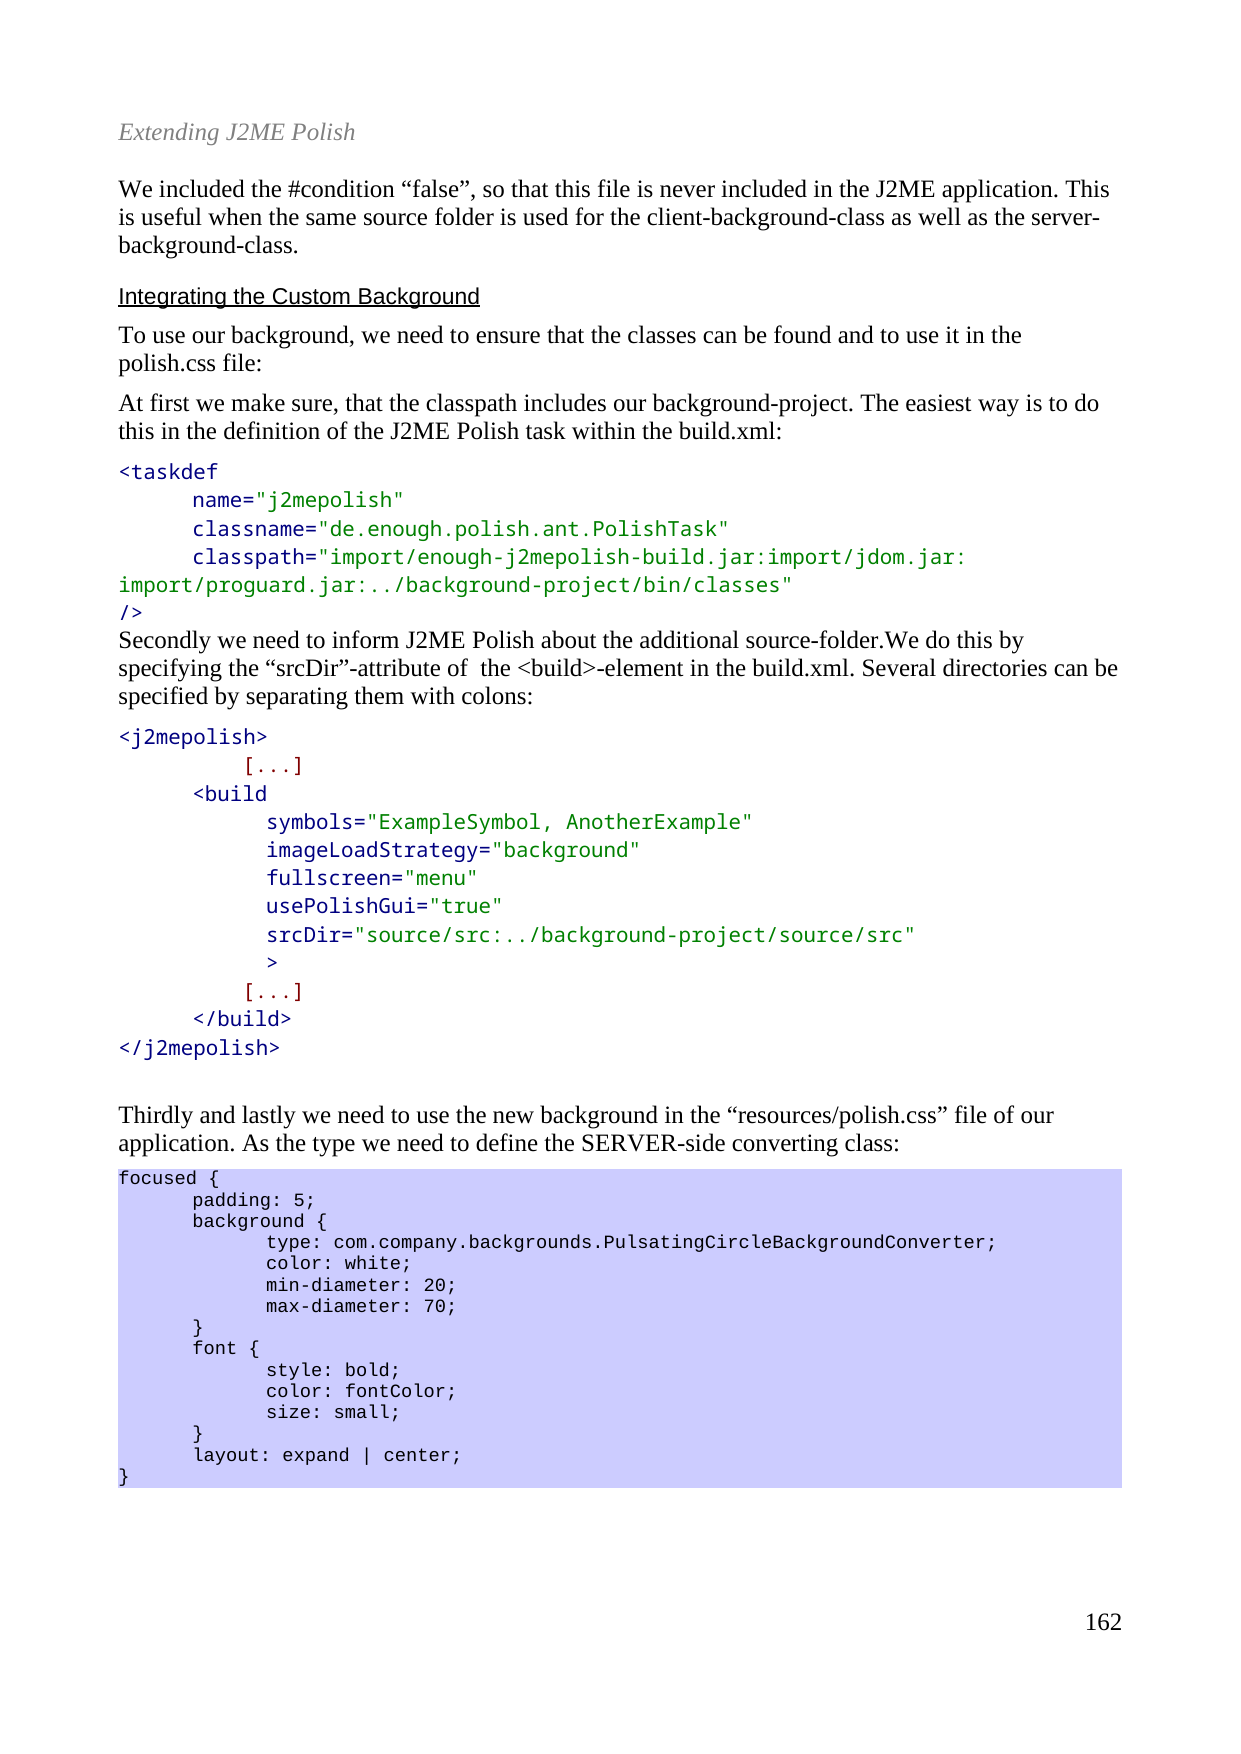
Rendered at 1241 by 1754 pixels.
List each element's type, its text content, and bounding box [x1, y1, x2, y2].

text <taskdef [118, 457, 1122, 486]
text } [118, 1424, 1122, 1445]
text > [118, 948, 1122, 976]
text imageLoadStrategy="background" [118, 835, 1122, 863]
text /> [118, 598, 1122, 627]
text srcDir="source/src:../background-project/source/src" [118, 920, 1122, 948]
text Secondly we need to inform J2ME Polish about the additional source-folder.We do this by specifying the “srcDir”-attribute of the <build>-element in the build.xml. Several directories can be specified by separating them with colons: [118, 627, 1122, 710]
text usePolishGui="true" [118, 892, 1122, 920]
text </j2mepolish> [118, 1033, 1122, 1061]
text classname="de.enough.polish.ant.PolishTask" [118, 514, 1122, 542]
text focused { [118, 1169, 1122, 1190]
text size: small; [118, 1403, 1122, 1424]
text [...] [118, 751, 1122, 779]
text Thirdly and lastly we need to use the new background in the “resources/polish.css” file of our application. As the type we need to define the SERVER-side converting class: [118, 1101, 1122, 1157]
text We included the #condition “false”, so that this file is never included in the J2ME application. This is useful when the same source folder is used for the client-background-class as well as the server-background-class. [118, 175, 1122, 258]
text font { [118, 1339, 1122, 1360]
text } [118, 1467, 1122, 1488]
text layout: expand | center; [118, 1445, 1122, 1467]
text <build [118, 779, 1122, 807]
text } [118, 1318, 1122, 1339]
text max-diameter: 70; [118, 1297, 1122, 1318]
text classpath="import/enough-j2mepolish-build.jar:import/jdom.jar: import/proguard.jar:../background-project/bin/classes" [118, 542, 1122, 598]
text background { [118, 1212, 1122, 1233]
text <j2mepolish> [118, 722, 1122, 751]
text type: com.company.backgrounds.PulsatingCircleBackgroundConverter; [118, 1233, 1122, 1254]
text fullscreen="menu" [118, 863, 1122, 892]
subtitle Integrating the Custom Background [118, 283, 1122, 309]
text padding: 5; [118, 1190, 1122, 1212]
text At first we make sure, that the classpath includes our background-project. The easiest way is to do this in the definition of the J2ME Polish task within the build.xml: [118, 389, 1122, 445]
text To use our background, we need to ensure that the classes can be found and to use it in the polish.css file: [118, 321, 1122, 377]
text style: bold; [118, 1360, 1122, 1382]
text color: white; [118, 1254, 1122, 1275]
text name="j2mepolish" [118, 486, 1122, 514]
text [...] [118, 976, 1122, 1004]
text </build> [118, 1004, 1122, 1033]
text color: fontColor; [118, 1382, 1122, 1403]
text min-diameter: 20; [118, 1275, 1122, 1297]
text symbols="ExampleSymbol, AnotherExample" [118, 807, 1122, 835]
